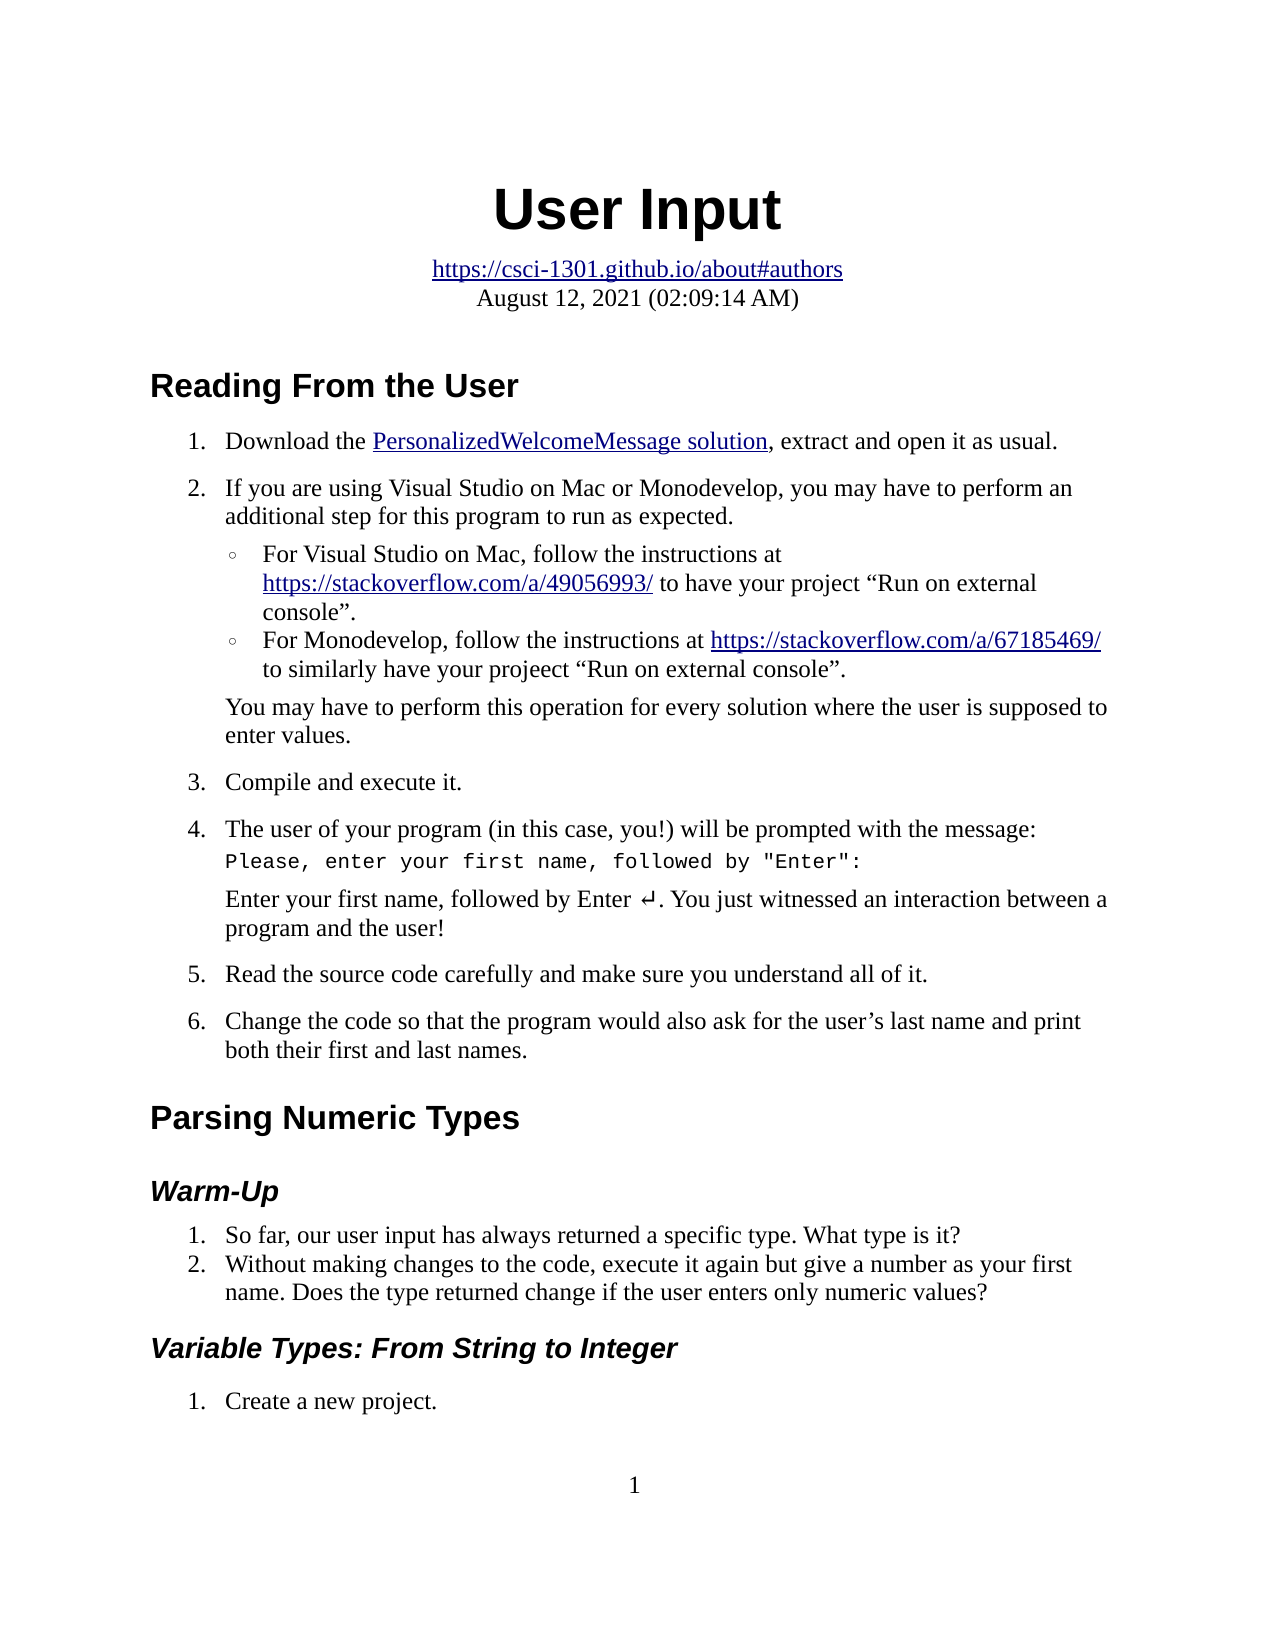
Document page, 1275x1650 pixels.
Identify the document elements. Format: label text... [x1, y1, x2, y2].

list So far, our user input has always returned a specific type. What type is it? [187, 1220, 1125, 1249]
subtitle Warm-Up [150, 1174, 1125, 1207]
list For Monodevelop, follow the instructions at https://stackoverflow.com/a/67185469/ to similarly have your projeect “Run on external console”. [225, 625, 1125, 683]
list Without making changes to the code, execute it again but give a number as your first name. Does the type returned change if the user enters only numeric values? [187, 1249, 1125, 1306]
list Enter your first name, followed by Enter ↵. You just witnessed an interaction between a program and the user! [187, 884, 1125, 942]
list Download the PersonalizedWelcomeMessage solution, extract and open it as usual. [187, 426, 1125, 455]
list For Visual Studio on Mac, follow the instructions at https://stackoverflow.com/a/49056993/ to have your project “Run on external console”. [225, 539, 1125, 625]
list You may have to perform this operation for every solution where the user is supposed to enter values. [187, 692, 1125, 749]
subtitle Variable Types: From String to Integer [150, 1331, 1125, 1365]
text https://csci-1301.github.io/about#authors [150, 254, 1125, 283]
list Compile and execute it. [187, 767, 1125, 796]
list Change the code so that the program would also ask for the user’s last name and print both their first and last names. [187, 1006, 1125, 1064]
subtitle Parsing Numeric Types [150, 1098, 1125, 1136]
list If you are using Visual Studio on Mac or Monodevelop, you may have to perform an additional step for this program to run as expected. [187, 473, 1125, 530]
list The user of your program (in this case, you!) will be prompted with the message: [187, 814, 1125, 843]
title User Input [150, 175, 1125, 242]
subtitle Reading From the User [150, 366, 1125, 404]
list Please, enter your first name, followed by "Enter": [187, 852, 1125, 875]
list Create a new project. [187, 1386, 1125, 1415]
text August 12, 2021 (02:09:14 AM) [150, 283, 1125, 312]
list Read the source code carefully and make sure you understand all of it. [187, 959, 1125, 988]
